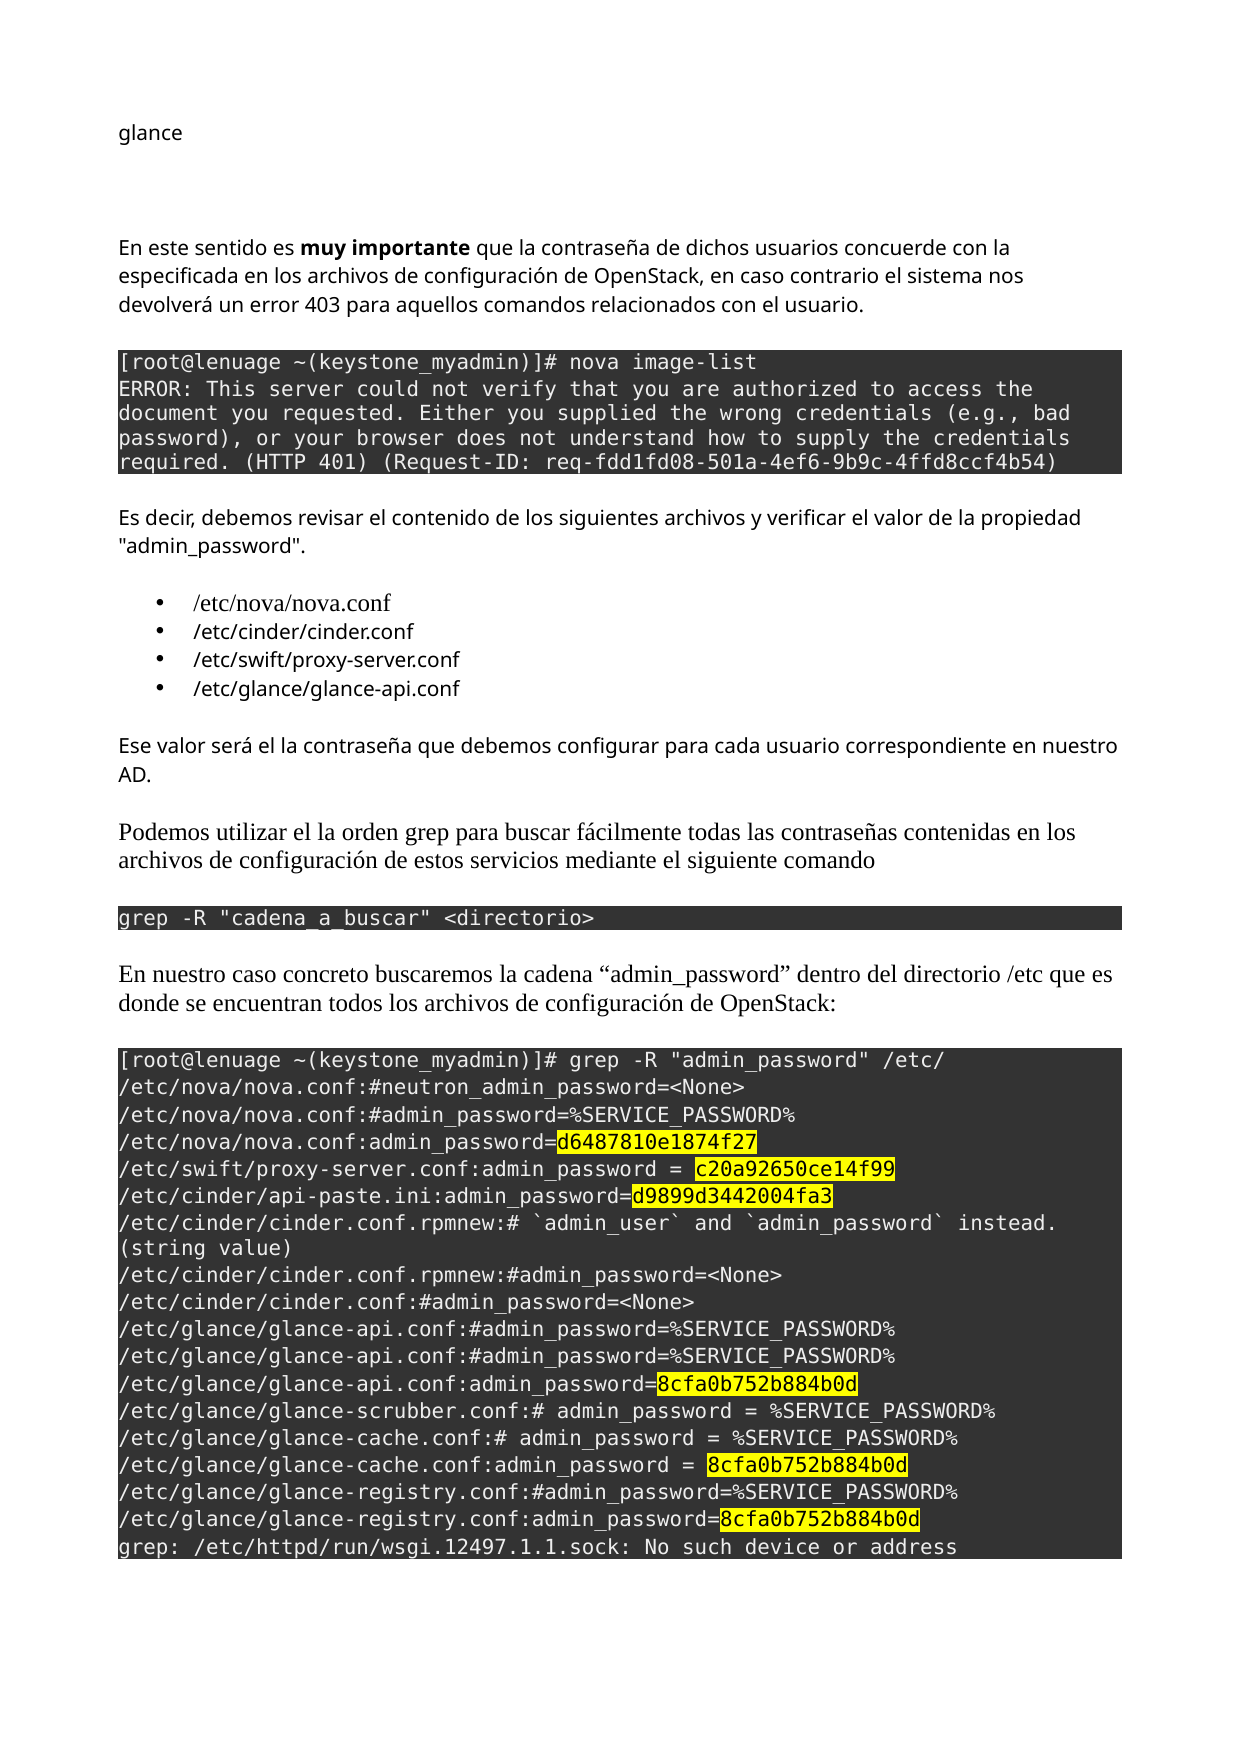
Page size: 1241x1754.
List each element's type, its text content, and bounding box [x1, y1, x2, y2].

text [root@lenuage ~(keystone_myadmin)]# nova image-list [118, 350, 1122, 374]
text /etc/nova/nova.conf:#admin_password=%SERVICE_PASSWORD% [118, 1103, 1122, 1127]
text Es decir, debemos revisar el contenido de los siguientes archivos y verificar el valor de la propiedad "admin_password". [118, 503, 1122, 560]
list /etc/swift/proxy-server.conf [156, 646, 1122, 674]
list /etc/cinder/cinder.conf [156, 617, 1122, 646]
text ERROR: This server could not verify that you are authorized to access the document you requested. Either you supplied the wrong credentials (e.g., bad password), or your browser does not understand how to supply the credentials required. (HTTP 401) (Request-ID: req-fdd1fd08-501a-4ef6-9b9c-4ffd8ccf4b54) [118, 377, 1122, 474]
list /etc/glance/glance-api.conf [156, 674, 1122, 702]
text En nuestro caso concreto buscaremos la cadena “admin_password” dentro del directorio /etc que es donde se encuentran todos los archivos de configuración de OpenStack: [118, 959, 1122, 1017]
text glance [118, 118, 1122, 147]
text /etc/nova/nova.conf:admin_password=d6487810e1874f27 [118, 1130, 1122, 1154]
text /etc/nova/nova.conf:#neutron_admin_password=<None> [118, 1075, 1122, 1100]
text /etc/cinder/cinder.conf.rpmnew:# `admin_user` and `admin_password` instead. (string value) [118, 1211, 1122, 1260]
text /etc/glance/glance-api.conf:#admin_password=%SERVICE_PASSWORD% [118, 1317, 1122, 1341]
text /etc/swift/proxy-server.conf:admin_password = c20a92650ce14f99 [118, 1157, 1122, 1181]
text /etc/cinder/api-paste.ini:admin_password=d9899d3442004fa3 [118, 1184, 1122, 1208]
list /etc/nova/nova.conf [156, 588, 1122, 617]
text /etc/glance/glance-cache.conf:admin_password = 8cfa0b752b884b0d [118, 1453, 1122, 1477]
text /etc/cinder/cinder.conf.rpmnew:#admin_password=<None> [118, 1263, 1122, 1287]
text grep -R "cadena_a_buscar" <directorio> [118, 906, 1122, 930]
text /etc/glance/glance-cache.conf:# admin_password = %SERVICE_PASSWORD% [118, 1426, 1122, 1450]
text /etc/glance/glance-api.conf:admin_password=8cfa0b752b884b0d [118, 1372, 1122, 1396]
text /etc/glance/glance-registry.conf:#admin_password=%SERVICE_PASSWORD% [118, 1480, 1122, 1504]
text [root@lenuage ~(keystone_myadmin)]# grep -R "admin_password" /etc/ [118, 1048, 1122, 1072]
text grep: /etc/httpd/run/wsgi.12497.1.1.sock: No such device or address [118, 1535, 1122, 1559]
text /etc/cinder/cinder.conf:#admin_password=<None> [118, 1290, 1122, 1314]
text En este sentido es muy importante que la contraseña de dichos usuarios concuerde con la especificada en los archivos de configuración de OpenStack, en caso contrario el sistema nos devolverá un error 403 para aquellos comandos relacionados con el usuario. [118, 233, 1122, 318]
text Podemos utilizar el la orden grep para buscar fácilmente todas las contraseñas contenidas en los archivos de configuración de estos servicios mediante el siguiente comando [118, 817, 1122, 874]
text /etc/glance/glance-scrubber.conf:# admin_password = %SERVICE_PASSWORD% [118, 1399, 1122, 1423]
text /etc/glance/glance-api.conf:#admin_password=%SERVICE_PASSWORD% [118, 1344, 1122, 1369]
text Ese valor será el la contraseña que debemos configurar para cada usuario correspondiente en nuestro AD. [118, 731, 1122, 788]
text /etc/glance/glance-registry.conf:admin_password=8cfa0b752b884b0d [118, 1507, 1122, 1532]
